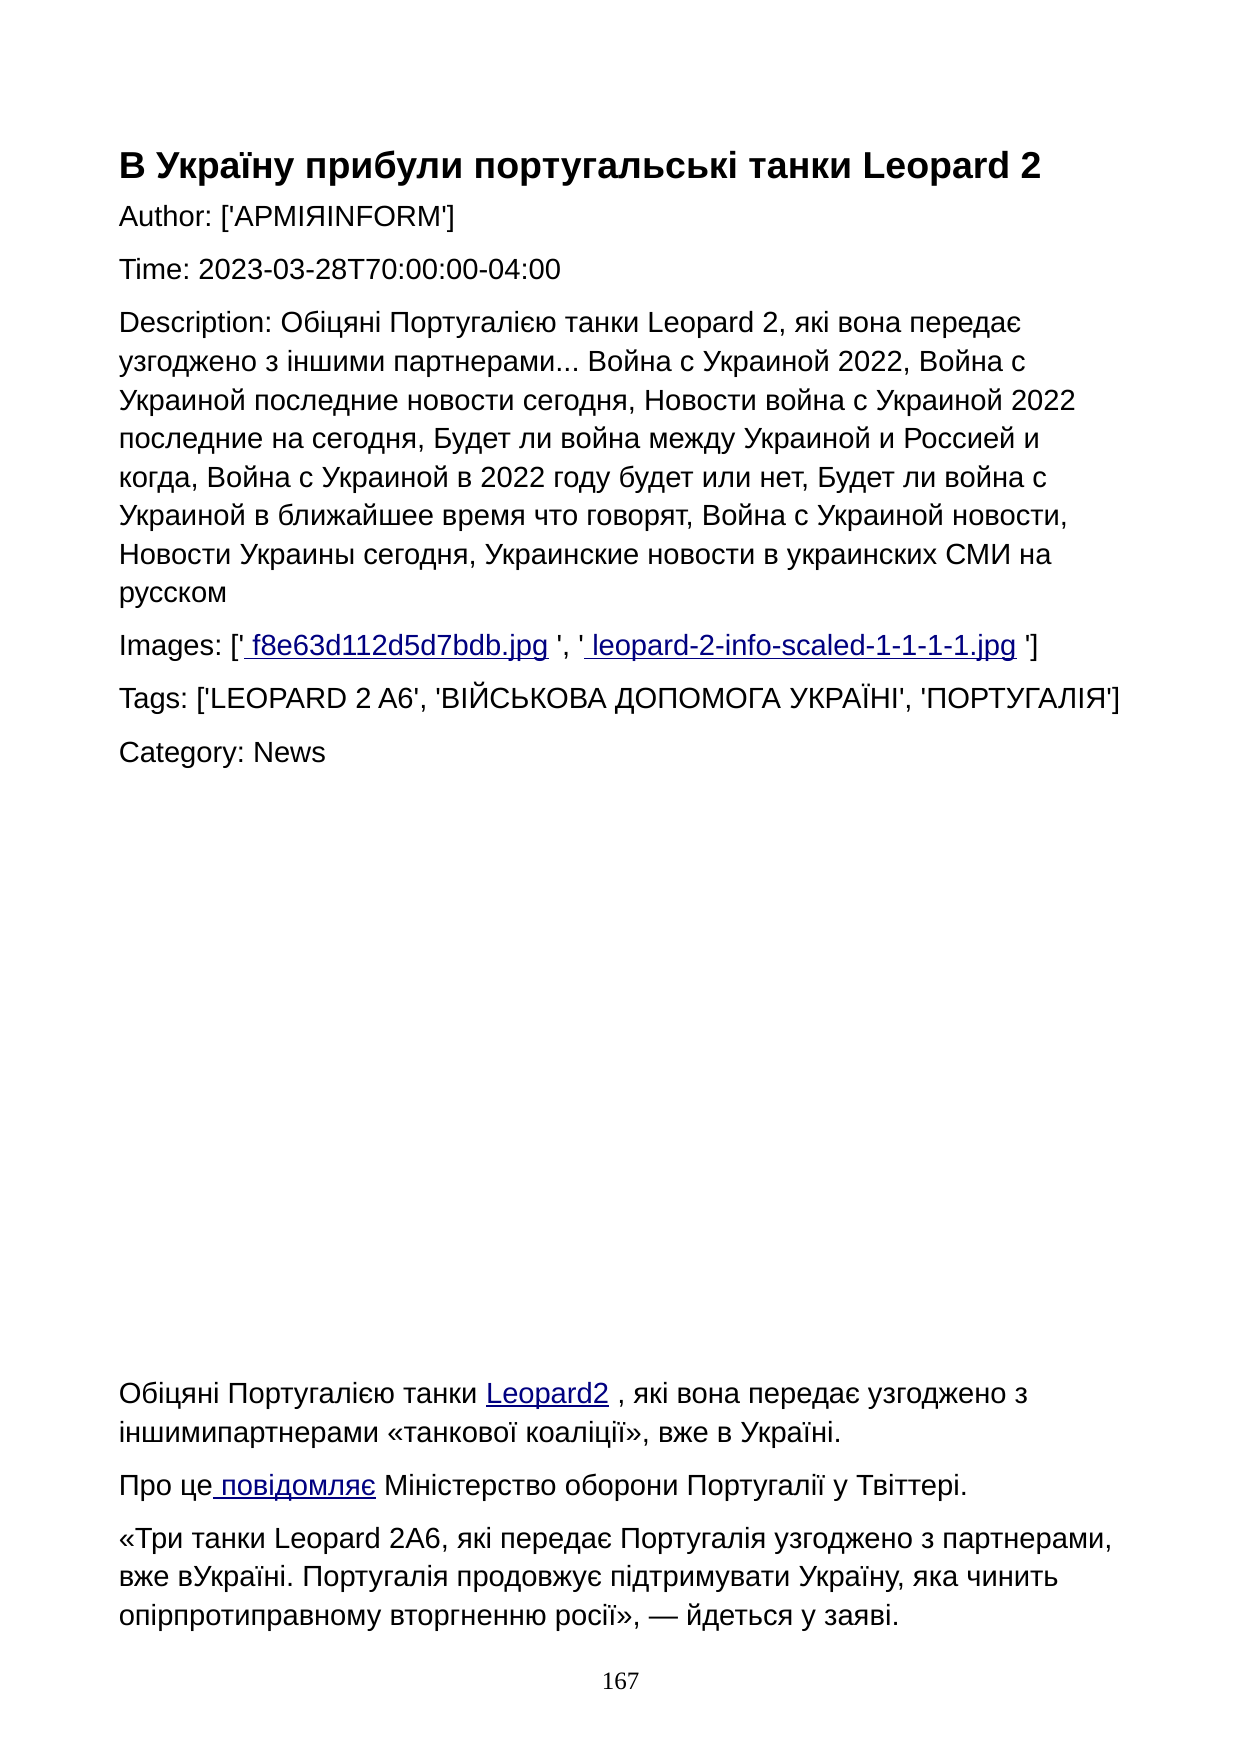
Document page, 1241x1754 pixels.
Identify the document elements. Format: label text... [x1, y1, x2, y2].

text Tags: ['LEOPARD 2 A6', 'ВІЙСЬКОВА ДОПОМОГА УКРАЇНІ', 'ПОРТУГАЛІЯ'] [118, 681, 1122, 715]
text Category: News [118, 734, 1122, 768]
text Images: [' f8e63d112d5d7bdb.jpg ', ' leopard-2-info-scaled-1-1-1-1.jpg '] [118, 628, 1122, 662]
text Author: ['АРМІЯINFORM'] [118, 199, 1122, 233]
subtitle В Україну прибули португальські танки Leopard 2 [118, 143, 1122, 187]
text Description: Обіцяні Португалією танки Leopard 2, які вона передає узгоджено з іншими партнерами... Война с Украиной 2022, Война с Украиной последние новости сегодня, Новости война с Украиной 2022 последние на сегодня, Будет ли война между Украиной и Россией и когда, Война с Украиной в 2022 году будет или нет, Будет ли война с Украиной в ближайшее время что говорят, Война с Украиной новости, Новости Украины сегодня, Украинские новости в украинских СМИ на русском [118, 305, 1122, 609]
text «Три танки Leopard 2A6, які передає Португалія узгоджено з партнерами, вже вУкраїні. Португалія продовжує підтримувати Україну, яка чинить опірпротиправному вторгненню росії», — йдеться у заяві. [118, 1521, 1122, 1631]
text Time: 2023-03-28T70:00:00-04:00 [118, 252, 1122, 286]
text Про це повідомляє Міністерство оборони Португалії у Твіттері. [118, 1468, 1122, 1501]
text Обіцяні Португалією танки Leopard2 , які вона передає узгоджено з іншимипартнерами «танкової коаліції», вже в Україні. [118, 1376, 1122, 1448]
